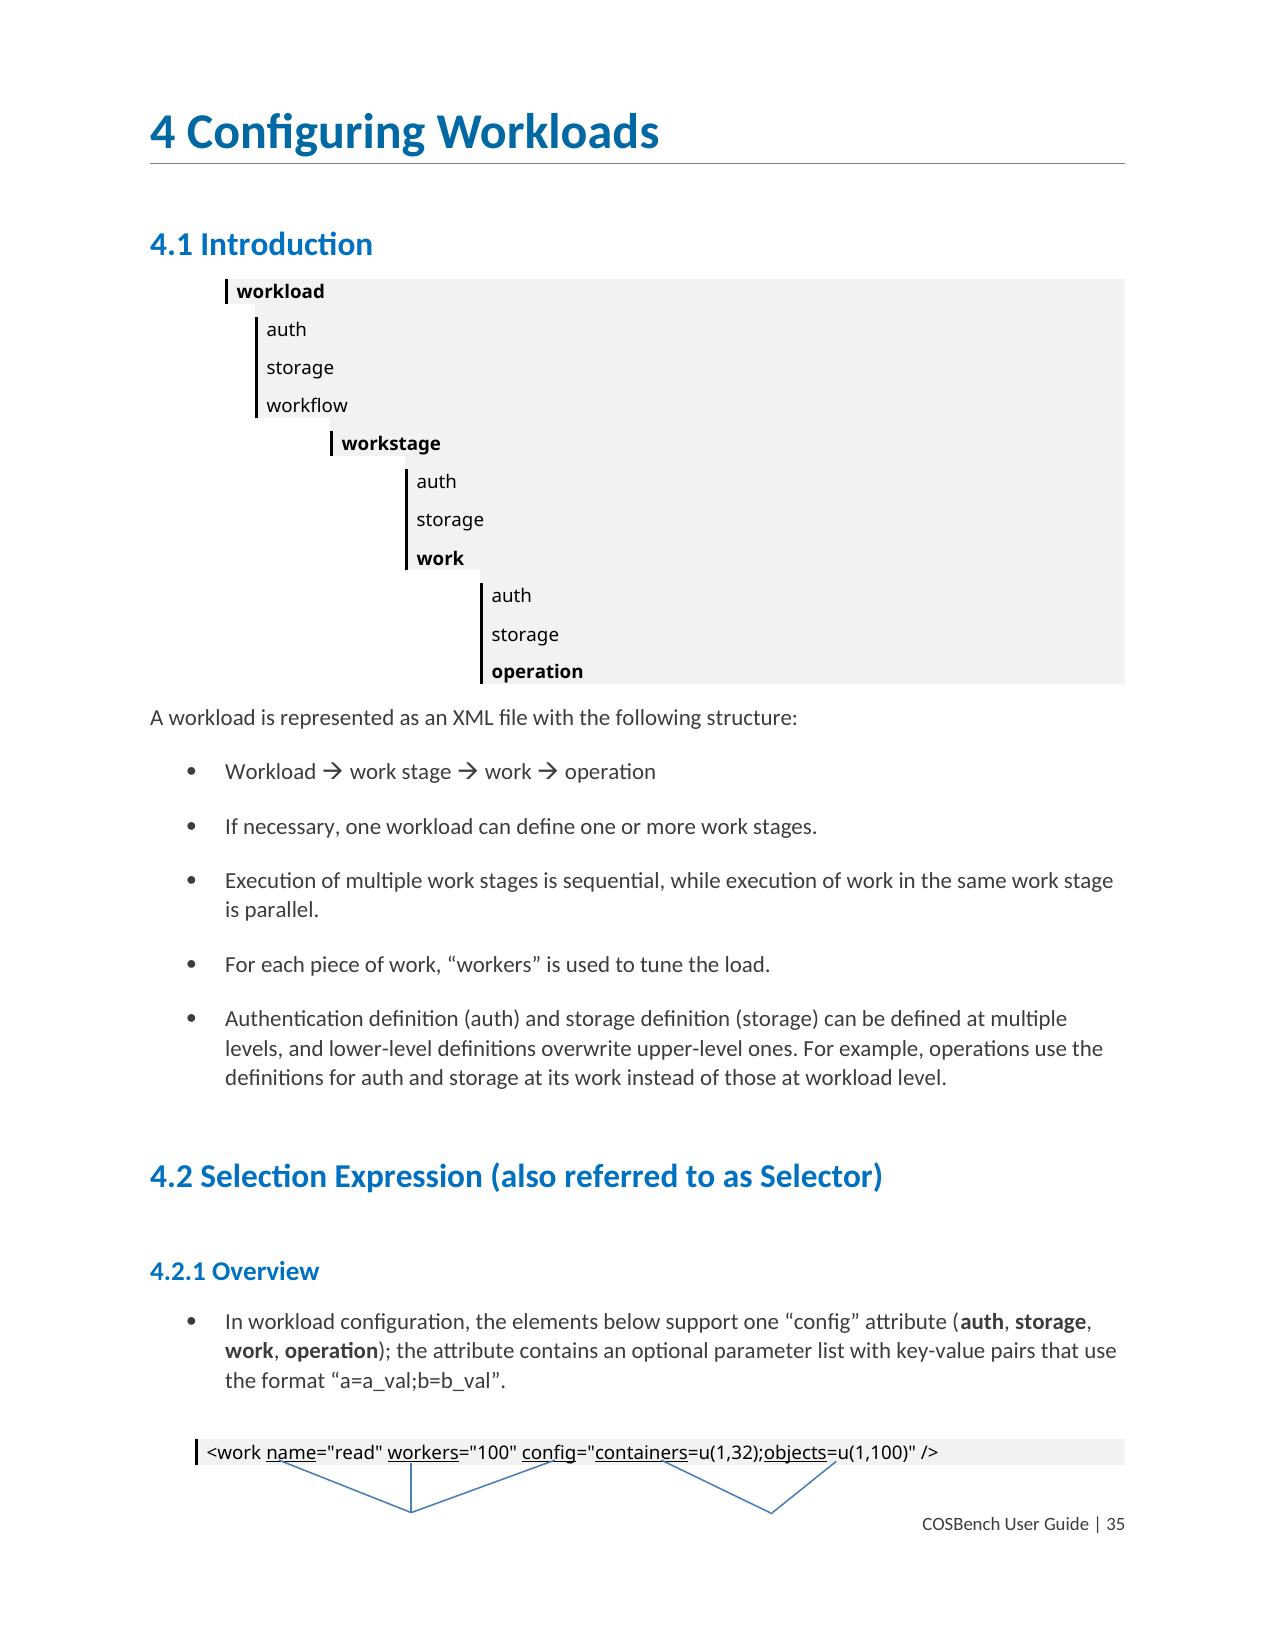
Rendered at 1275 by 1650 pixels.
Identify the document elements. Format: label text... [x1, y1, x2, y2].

text work [408, 545, 1125, 570]
text <work name="read" workers="100" config="containers=u(1,32);objects=u(1,100)" /> [198, 1439, 1125, 1465]
text storage [258, 355, 1125, 380]
list For each piece of work, “workers” is used to tune the load. [187, 950, 1125, 978]
list In workload configuration, the elements below support one “config” attribute (auth, storage, work, operation); the attribute contains an optional parameter list with key-value pairs that use the format “a=a_val;b=b_val”. [187, 1307, 1125, 1394]
text workload [228, 279, 1125, 304]
text operation [483, 659, 1125, 684]
text workflow [258, 393, 1125, 418]
text auth [258, 317, 1125, 342]
list Execution of multiple work stages is sequential, while execution of work in the same work stage is parallel. [187, 866, 1125, 924]
text auth [408, 469, 1125, 494]
subtitle Introduction [150, 223, 1125, 264]
subtitle Selection Expression (also referred to as Selector) [150, 1155, 1125, 1196]
list Authentication definition (auth) and storage definition (storage) can be defined at multiple levels, and lower-level definitions overwrite upper-level ones. For example, operations use the definitions for auth and storage at its work instead of those at workload level. [187, 1004, 1125, 1091]
text storage [408, 507, 1125, 532]
text auth [483, 583, 1125, 608]
text workstage [333, 431, 1125, 456]
subtitle Configuring Workloads [150, 100, 1125, 163]
list If necessary, one workload can define one or more work stages. [187, 812, 1125, 840]
text storage [483, 621, 1125, 646]
list Workload  work stage  work  operation [187, 757, 1125, 786]
text A workload is represented as an XML file with the following structure: [150, 703, 1125, 731]
subtitle Overview [150, 1254, 1125, 1287]
